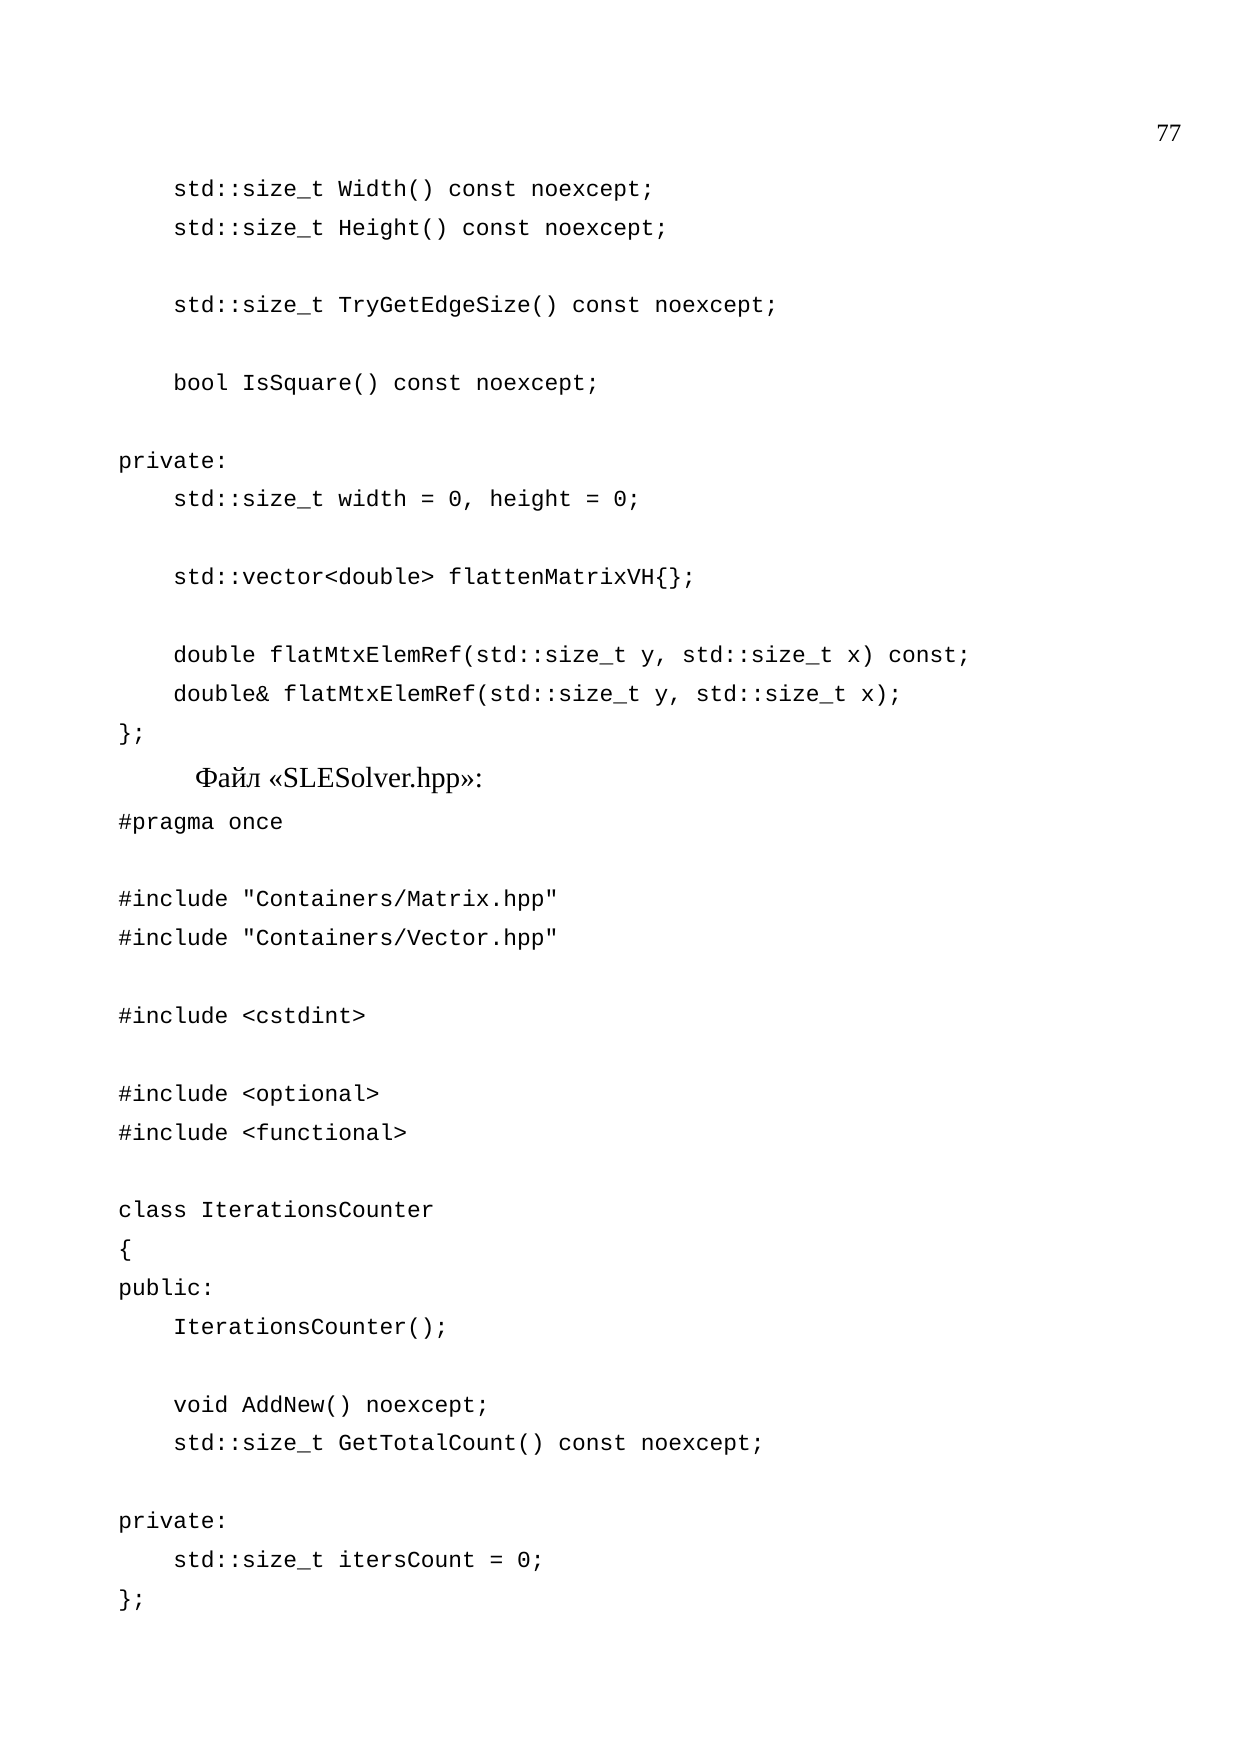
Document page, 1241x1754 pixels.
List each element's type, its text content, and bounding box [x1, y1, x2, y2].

text std::vector<double> flattenMatrixVH{}; [118, 566, 1181, 591]
text std::size_t GetTotalCount() const noexcept; [118, 1432, 1181, 1458]
text { [118, 1237, 1181, 1263]
text std::size_t TryGetEdgeSize() const noexcept; [118, 293, 1181, 319]
text #include <functional> [118, 1121, 1181, 1147]
text public: [118, 1276, 1181, 1302]
text #include "Containers/Vector.hpp" [118, 927, 1181, 953]
text double& flatMtxElemRef(std::size_t y, std::size_t x); [118, 682, 1181, 708]
text private: [118, 449, 1181, 475]
text IterationsCounter(); [118, 1315, 1181, 1341]
text double flatMtxElemRef(std::size_t y, std::size_t x) const; [118, 643, 1181, 669]
text #include <cstdint> [118, 1004, 1181, 1030]
text class IterationsCounter [118, 1199, 1181, 1224]
text void AddNew() noexcept; [118, 1393, 1181, 1419]
text bool IsSquare() const noexcept; [118, 371, 1181, 397]
text private: [118, 1509, 1181, 1535]
text std::size_t width = 0, height = 0; [118, 488, 1181, 514]
text std::size_t Width() const noexcept; [118, 177, 1181, 203]
text }; [118, 721, 1181, 747]
text std::size_t Height() const noexcept; [118, 216, 1181, 242]
text }; [118, 1587, 1181, 1613]
text #include <optional> [118, 1082, 1181, 1108]
text std::size_t itersCount = 0; [118, 1548, 1181, 1574]
text Файл «SLESolver.hpp»: [118, 760, 1181, 793]
text #pragma once [118, 810, 1181, 836]
text #include "Containers/Matrix.hpp" [118, 888, 1181, 914]
